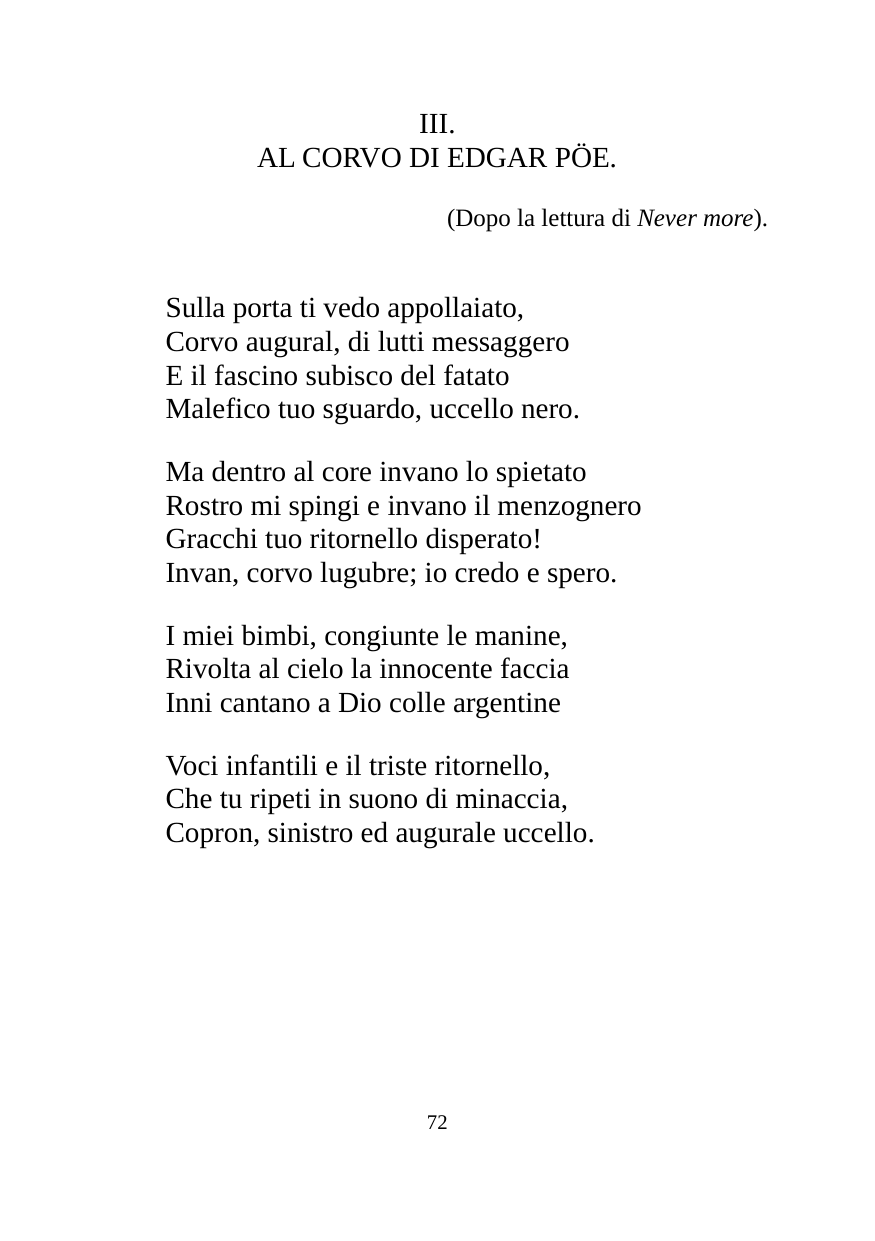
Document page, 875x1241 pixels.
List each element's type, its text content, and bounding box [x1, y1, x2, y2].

text Voci infantili e il triste ritornello, Che tu ripeti in suono di minaccia, Copron, sinistro ed augurale uccello. [165, 748, 768, 848]
text (Dopo la lettura di Never more). [106, 203, 768, 232]
text Ma dentro al core invano lo spietato Rostro mi spingi e invano il menzognero Gracchi tuo ritornello disperato! Invan, corvo lugubre; io credo e spero. [165, 454, 768, 588]
text I miei bimbi, congiunte le manine, Rivolta al cielo la innocente faccia Inni cantano a Dio colle argentine [165, 618, 768, 718]
subtitle III. AL CORVO DI EDGAR PÖE. [106, 106, 768, 173]
text Sulla porta ti vedo appollaiato, Corvo augural, di lutti messaggero E il fascino subisco del fatato Malefico tuo sguardo, uccello nero. [165, 291, 768, 425]
